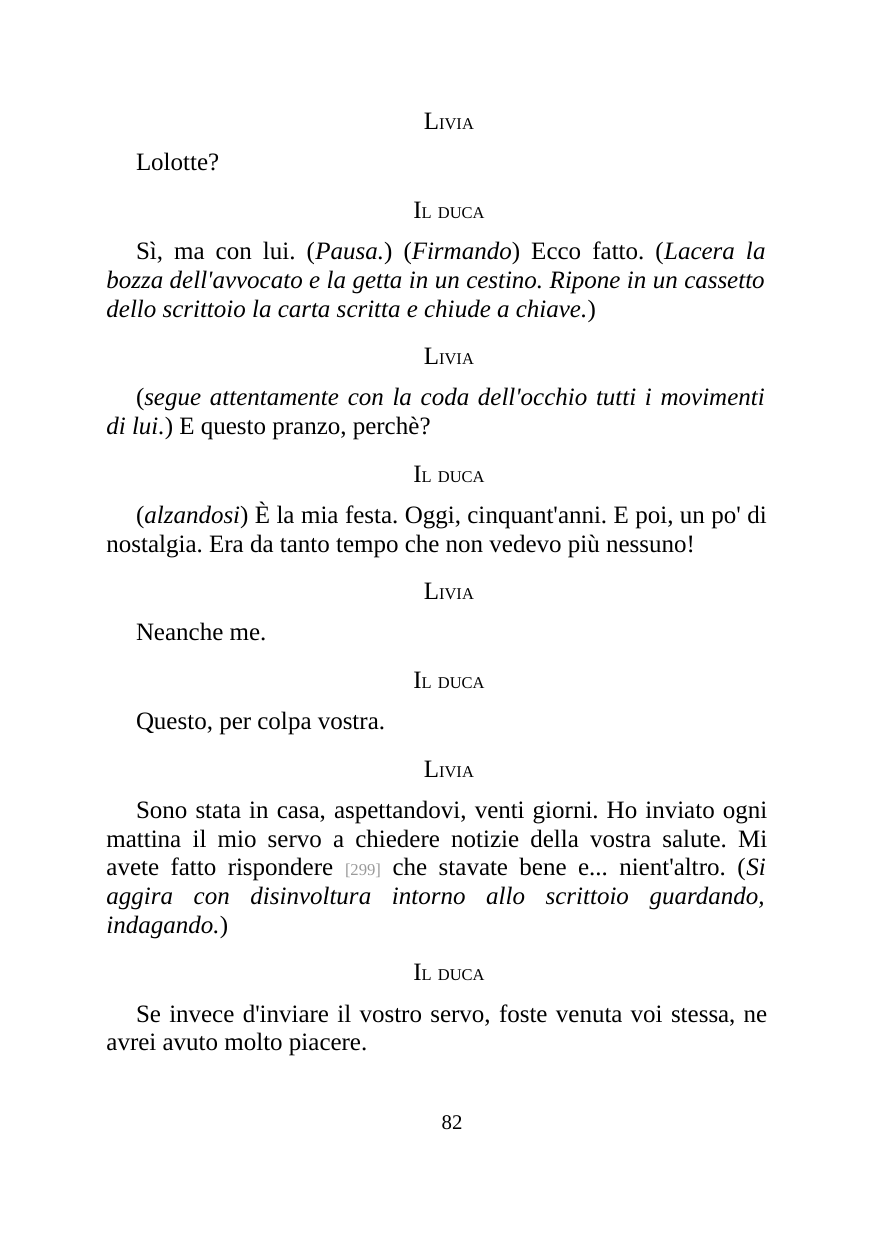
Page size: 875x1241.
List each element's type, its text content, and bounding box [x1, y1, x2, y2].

text Sono stata in casa, aspettandovi, venti giorni. Ho inviato ogni mattina il mio servo a chiedere notizie della vostra salute. Mi avete fatto rispondere [299] che stavate bene e... nient'altro. (Si aggira con disinvoltura intorno allo scrittoio guardando, indagando.) [106, 795, 768, 939]
text Livia [106, 106, 768, 135]
text Il duca [106, 665, 768, 694]
text Questo, per colpa vostra. [106, 706, 768, 735]
text Se invece d'inviare il vostro servo, foste venuta voi stessa, ne avrei avuto molto piacere. [106, 999, 768, 1056]
text (alzandosi) È la mia festa. Oggi, cinquant'anni. E poi, un po' di nostalgia. Era da tanto tempo che non vedevo più nessuno! [106, 500, 768, 557]
text Neanche me. [106, 617, 768, 646]
text Livia [106, 341, 768, 370]
text Livia [106, 754, 768, 782]
text Sì, ma con lui. (Pausa.) (Firmando) Ecco fatto. (Lacera la bozza dell'avvocato e la getta in un cestino. Ripone in un cassetto dello scrittoio la carta scritta e chiude a chiave.) [106, 236, 768, 322]
text Il duca [106, 459, 768, 487]
text Lolotte? [106, 147, 768, 176]
text Il duca [106, 195, 768, 224]
text Livia [106, 576, 768, 605]
text Il duca [106, 957, 768, 986]
text (segue attentamente con la coda dell'occhio tutti i movimenti di lui.) E questo pranzo, perchè? [106, 382, 768, 440]
